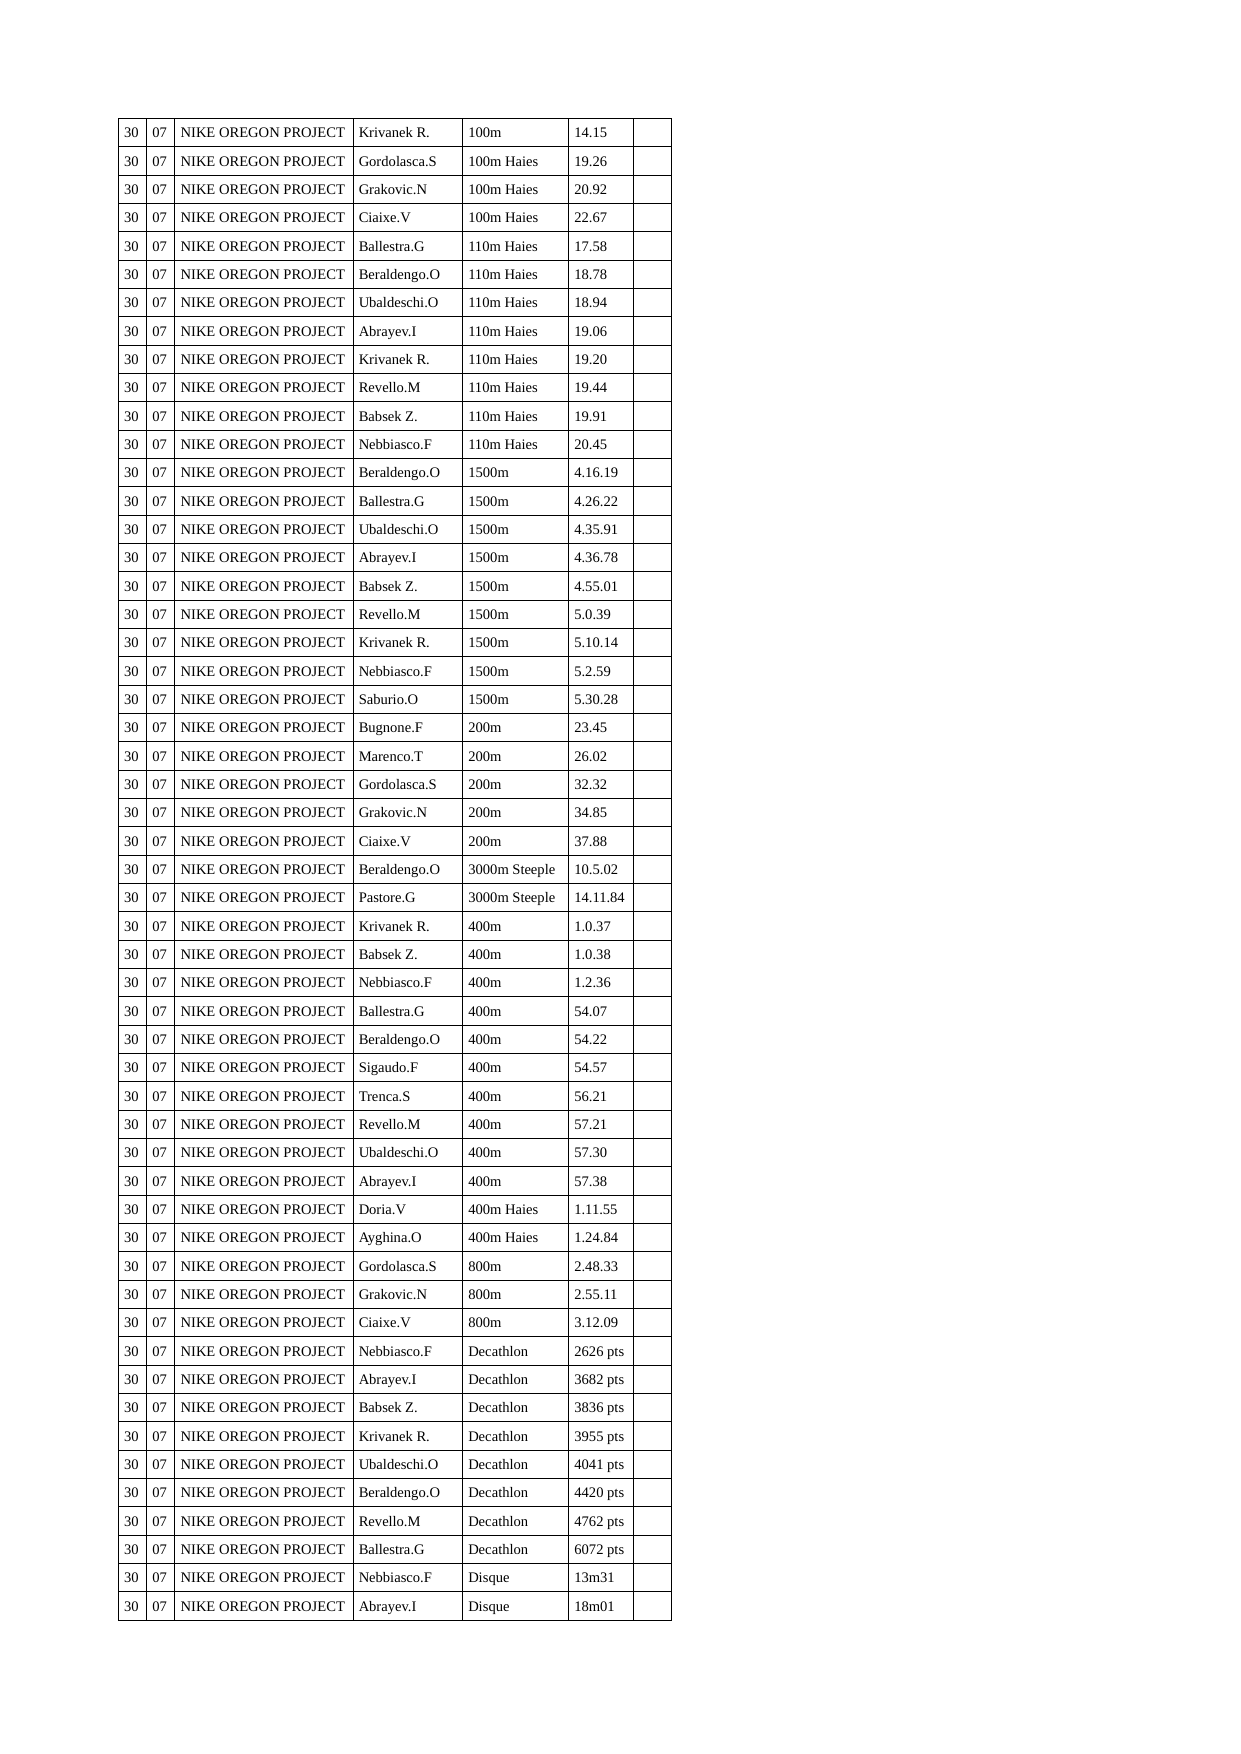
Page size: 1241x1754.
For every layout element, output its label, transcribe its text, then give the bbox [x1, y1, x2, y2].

table_cell 07 [147, 997, 174, 1025]
table_cell NIKE OREGON PROJECT [175, 1054, 353, 1081]
table_cell 5.30.28 [569, 686, 633, 713]
table_cell 200m [463, 799, 568, 826]
table_cell 30 [119, 572, 146, 600]
table_cell 07 [147, 686, 174, 713]
table_cell NIKE OREGON PROJECT [175, 374, 353, 401]
table_cell 37.88 [569, 827, 633, 855]
table_cell NIKE OREGON PROJECT [175, 941, 353, 968]
table_cell NIKE OREGON PROJECT [175, 459, 353, 486]
table_cell Ubaldeschi.O [354, 1451, 462, 1478]
table_cell 100m Haies [463, 176, 568, 203]
table_cell NIKE OREGON PROJECT [175, 431, 353, 458]
table_cell 18m01 [569, 1592, 633, 1620]
table_cell Decathlon [463, 1422, 568, 1450]
table_cell 30 [119, 969, 146, 996]
table_cell 400m [463, 969, 568, 996]
table_cell 30 [119, 629, 146, 656]
table_cell Gordolasca.S [354, 771, 462, 798]
table_cell 07 [147, 1479, 174, 1506]
table_cell NIKE OREGON PROJECT [175, 997, 353, 1025]
table_cell [634, 827, 671, 855]
table_cell [634, 771, 671, 798]
table_cell 54.22 [569, 1026, 633, 1053]
table_cell 4041 pts [569, 1451, 633, 1478]
table_cell [634, 1054, 671, 1081]
table_cell 5.10.14 [569, 629, 633, 656]
table_cell Revello.M [354, 1507, 462, 1535]
table_cell 30 [119, 1309, 146, 1336]
table_cell Revello.M [354, 601, 462, 628]
table_cell 07 [147, 289, 174, 316]
table_cell NIKE OREGON PROJECT [175, 1394, 353, 1421]
table_cell Krivanek R. [354, 346, 462, 373]
table_cell 110m Haies [463, 317, 568, 345]
table_cell 30 [119, 346, 146, 373]
table_cell NIKE OREGON PROJECT [175, 1026, 353, 1053]
table_cell 07 [147, 1281, 174, 1308]
table_cell NIKE OREGON PROJECT [175, 1422, 353, 1450]
table_cell 3682 pts [569, 1366, 633, 1393]
table_cell NIKE OREGON PROJECT [175, 289, 353, 316]
table_cell 100m [463, 119, 568, 146]
table_cell NIKE OREGON PROJECT [175, 1479, 353, 1506]
table_cell 400m [463, 1139, 568, 1166]
table_cell [634, 629, 671, 656]
table_cell [634, 1281, 671, 1308]
table_cell 07 [147, 374, 174, 401]
table_cell 1.2.36 [569, 969, 633, 996]
table_cell Decathlon [463, 1337, 568, 1365]
table_cell 1.24.84 [569, 1224, 633, 1251]
table_cell NIKE OREGON PROJECT [175, 1309, 353, 1336]
table_cell 30 [119, 1054, 146, 1081]
table_cell 30 [119, 289, 146, 316]
table_cell NIKE OREGON PROJECT [175, 1167, 353, 1195]
table_cell 30 [119, 317, 146, 345]
table_cell Krivanek R. [354, 1422, 462, 1450]
table_cell Sigaudo.F [354, 1054, 462, 1081]
table_cell 400m [463, 941, 568, 968]
table_cell 200m [463, 714, 568, 741]
table_cell Nebbiasco.F [354, 969, 462, 996]
table_cell 30 [119, 487, 146, 515]
table_cell Grakovic.N [354, 176, 462, 203]
table_cell Bugnone.F [354, 714, 462, 741]
table_cell NIKE OREGON PROJECT [175, 402, 353, 430]
table_cell 07 [147, 827, 174, 855]
table_cell 5.0.39 [569, 601, 633, 628]
table_cell 30 [119, 884, 146, 911]
table_cell Disque [463, 1564, 568, 1591]
table_cell 30 [119, 204, 146, 231]
table_cell 07 [147, 1026, 174, 1053]
table_cell NIKE OREGON PROJECT [175, 742, 353, 770]
table_cell 400m [463, 1111, 568, 1138]
table_cell 07 [147, 714, 174, 741]
table_cell 07 [147, 1309, 174, 1336]
table_cell 5.2.59 [569, 657, 633, 685]
table_cell 200m [463, 827, 568, 855]
table_cell 1500m [463, 544, 568, 571]
table_cell 07 [147, 1394, 174, 1421]
table_cell [634, 1337, 671, 1365]
table_cell 07 [147, 1507, 174, 1535]
table_cell 07 [147, 232, 174, 260]
table_cell [634, 487, 671, 515]
table_cell 07 [147, 1054, 174, 1081]
table_cell [634, 1592, 671, 1620]
table_cell [634, 261, 671, 288]
table_cell Saburio.O [354, 686, 462, 713]
table_cell [634, 742, 671, 770]
table_cell 110m Haies [463, 431, 568, 458]
table_cell 10.5.02 [569, 856, 633, 883]
table_cell 30 [119, 1564, 146, 1591]
table_cell [634, 232, 671, 260]
table_cell 4.36.78 [569, 544, 633, 571]
table_cell 30 [119, 941, 146, 968]
table_cell NIKE OREGON PROJECT [175, 346, 353, 373]
table_cell 07 [147, 1167, 174, 1195]
table_cell 30 [119, 1252, 146, 1280]
table_cell 07 [147, 601, 174, 628]
table_cell 30 [119, 1224, 146, 1251]
table_cell NIKE OREGON PROJECT [175, 1252, 353, 1280]
table_cell 4.26.22 [569, 487, 633, 515]
table_cell 30 [119, 402, 146, 430]
table_cell [634, 1082, 671, 1110]
table_cell [634, 572, 671, 600]
table_cell 07 [147, 487, 174, 515]
table_cell 4.35.91 [569, 516, 633, 543]
table_cell 07 [147, 544, 174, 571]
table_cell [634, 289, 671, 316]
table_cell 30 [119, 431, 146, 458]
table_cell 200m [463, 742, 568, 770]
table_cell 07 [147, 176, 174, 203]
table_cell NIKE OREGON PROJECT [175, 969, 353, 996]
table_cell 07 [147, 912, 174, 940]
table_cell [634, 119, 671, 146]
table_cell 1500m [463, 572, 568, 600]
table_cell 07 [147, 1252, 174, 1280]
table_cell [634, 1507, 671, 1535]
table_cell 07 [147, 204, 174, 231]
table_cell [634, 884, 671, 911]
table_cell 07 [147, 1592, 174, 1620]
table_cell [634, 431, 671, 458]
table_cell NIKE OREGON PROJECT [175, 884, 353, 911]
table_cell Gordolasca.S [354, 147, 462, 175]
table_cell 800m [463, 1309, 568, 1336]
table_cell [634, 941, 671, 968]
table_cell 19.20 [569, 346, 633, 373]
table_cell Trenca.S [354, 1082, 462, 1110]
table_cell 14.15 [569, 119, 633, 146]
table_cell [634, 601, 671, 628]
table_cell 400m [463, 1082, 568, 1110]
table_cell 30 [119, 232, 146, 260]
table_cell 30 [119, 459, 146, 486]
table_cell NIKE OREGON PROJECT [175, 119, 353, 146]
table_cell [634, 1111, 671, 1138]
table_cell NIKE OREGON PROJECT [175, 827, 353, 855]
table_cell Ciaixe.V [354, 1309, 462, 1336]
table_cell 400m [463, 997, 568, 1025]
table_cell Krivanek R. [354, 912, 462, 940]
table_cell 30 [119, 1167, 146, 1195]
table_cell Nebbiasco.F [354, 1564, 462, 1591]
table_cell [634, 657, 671, 685]
table_cell 110m Haies [463, 289, 568, 316]
table_cell 30 [119, 742, 146, 770]
table_cell NIKE OREGON PROJECT [175, 771, 353, 798]
table_cell NIKE OREGON PROJECT [175, 487, 353, 515]
table_cell 07 [147, 799, 174, 826]
table_cell Disque [463, 1592, 568, 1620]
table_cell Grakovic.N [354, 799, 462, 826]
table_cell 56.21 [569, 1082, 633, 1110]
table_cell 1500m [463, 516, 568, 543]
table_cell 19.44 [569, 374, 633, 401]
table_cell 30 [119, 1479, 146, 1506]
table_cell NIKE OREGON PROJECT [175, 1139, 353, 1166]
table_cell NIKE OREGON PROJECT [175, 572, 353, 600]
table_cell [634, 969, 671, 996]
table_cell 1500m [463, 629, 568, 656]
table_cell Ciaixe.V [354, 204, 462, 231]
table_cell 30 [119, 147, 146, 175]
table_cell Grakovic.N [354, 1281, 462, 1308]
table_cell NIKE OREGON PROJECT [175, 1082, 353, 1110]
table_cell 54.57 [569, 1054, 633, 1081]
table_cell Beraldengo.O [354, 1026, 462, 1053]
table_cell 07 [147, 119, 174, 146]
table_cell 30 [119, 912, 146, 940]
table_cell 07 [147, 1082, 174, 1110]
table_cell 30 [119, 176, 146, 203]
table_cell [634, 346, 671, 373]
table_cell 14.11.84 [569, 884, 633, 911]
table_cell NIKE OREGON PROJECT [175, 1592, 353, 1620]
table_cell 110m Haies [463, 232, 568, 260]
table_cell 07 [147, 147, 174, 175]
table_cell 13m31 [569, 1564, 633, 1591]
table_cell [634, 1451, 671, 1478]
table_cell 30 [119, 856, 146, 883]
table_cell 30 [119, 1139, 146, 1166]
table_cell 07 [147, 1337, 174, 1365]
table_cell Babsek Z. [354, 941, 462, 968]
table_cell 07 [147, 431, 174, 458]
table_cell Babsek Z. [354, 402, 462, 430]
table_cell NIKE OREGON PROJECT [175, 912, 353, 940]
table_cell 07 [147, 1111, 174, 1138]
table_cell Decathlon [463, 1366, 568, 1393]
table_cell 2626 pts [569, 1337, 633, 1365]
table_cell [634, 714, 671, 741]
table_cell 07 [147, 1536, 174, 1563]
table_cell 100m Haies [463, 204, 568, 231]
table_cell 800m [463, 1252, 568, 1280]
table_cell Ballestra.G [354, 1536, 462, 1563]
table_cell 4.16.19 [569, 459, 633, 486]
table_cell NIKE OREGON PROJECT [175, 1507, 353, 1535]
table_cell [634, 799, 671, 826]
table_cell [634, 1394, 671, 1421]
table_cell 400m [463, 1167, 568, 1195]
table_cell 30 [119, 1082, 146, 1110]
table_cell 07 [147, 1224, 174, 1251]
table_cell Abrayev.I [354, 1167, 462, 1195]
table_cell 1500m [463, 459, 568, 486]
table_cell NIKE OREGON PROJECT [175, 1451, 353, 1478]
table_cell 30 [119, 1281, 146, 1308]
table_cell 30 [119, 686, 146, 713]
table_cell NIKE OREGON PROJECT [175, 1366, 353, 1393]
table_cell 6072 pts [569, 1536, 633, 1563]
table_cell [634, 856, 671, 883]
table_cell 18.78 [569, 261, 633, 288]
table_cell [634, 147, 671, 175]
table_cell Ubaldeschi.O [354, 289, 462, 316]
table_cell Krivanek R. [354, 119, 462, 146]
table_cell 30 [119, 261, 146, 288]
table_cell 3955 pts [569, 1422, 633, 1450]
table_cell 400m [463, 912, 568, 940]
table_cell 57.30 [569, 1139, 633, 1166]
table_cell [634, 1479, 671, 1506]
table_cell Decathlon [463, 1394, 568, 1421]
table_cell 07 [147, 261, 174, 288]
table_cell 57.21 [569, 1111, 633, 1138]
table_cell 22.67 [569, 204, 633, 231]
table_cell 4420 pts [569, 1479, 633, 1506]
table_cell [634, 544, 671, 571]
table_cell NIKE OREGON PROJECT [175, 147, 353, 175]
table_cell 07 [147, 516, 174, 543]
table_cell 17.58 [569, 232, 633, 260]
table_cell 07 [147, 884, 174, 911]
table_cell 30 [119, 1507, 146, 1535]
table_cell 30 [119, 544, 146, 571]
table_cell Ciaixe.V [354, 827, 462, 855]
table_cell 26.02 [569, 742, 633, 770]
table_cell NIKE OREGON PROJECT [175, 1281, 353, 1308]
table_cell 57.38 [569, 1167, 633, 1195]
table_cell 30 [119, 1026, 146, 1053]
table_cell 07 [147, 969, 174, 996]
table_cell 07 [147, 771, 174, 798]
table_cell Abrayev.I [354, 1592, 462, 1620]
table_cell 07 [147, 742, 174, 770]
table_cell 30 [119, 1366, 146, 1393]
table_cell 110m Haies [463, 402, 568, 430]
table_cell Doria.V [354, 1196, 462, 1223]
table_cell Abrayev.I [354, 317, 462, 345]
table_cell NIKE OREGON PROJECT [175, 1224, 353, 1251]
table_cell [634, 459, 671, 486]
table_cell 07 [147, 1564, 174, 1591]
table_cell Babsek Z. [354, 1394, 462, 1421]
table_cell 07 [147, 317, 174, 345]
table_cell 2.55.11 [569, 1281, 633, 1308]
table_cell 3836 pts [569, 1394, 633, 1421]
table_cell 07 [147, 346, 174, 373]
table_cell 07 [147, 856, 174, 883]
table_cell Revello.M [354, 374, 462, 401]
table_cell NIKE OREGON PROJECT [175, 544, 353, 571]
table_cell 30 [119, 374, 146, 401]
table_cell Nebbiasco.F [354, 657, 462, 685]
table_cell 07 [147, 572, 174, 600]
table_cell 20.45 [569, 431, 633, 458]
table_cell 30 [119, 1592, 146, 1620]
table_cell 100m Haies [463, 147, 568, 175]
table_cell 30 [119, 799, 146, 826]
table_cell Decathlon [463, 1507, 568, 1535]
table_cell Ubaldeschi.O [354, 516, 462, 543]
table_cell 19.91 [569, 402, 633, 430]
table_cell 30 [119, 771, 146, 798]
table_cell NIKE OREGON PROJECT [175, 176, 353, 203]
table_cell 19.06 [569, 317, 633, 345]
table_cell NIKE OREGON PROJECT [175, 204, 353, 231]
table_cell 400m [463, 1026, 568, 1053]
table_cell 1500m [463, 487, 568, 515]
table_cell NIKE OREGON PROJECT [175, 629, 353, 656]
table_cell 30 [119, 997, 146, 1025]
table_cell 07 [147, 402, 174, 430]
table_cell 110m Haies [463, 261, 568, 288]
table_cell NIKE OREGON PROJECT [175, 799, 353, 826]
table_cell 30 [119, 657, 146, 685]
table_cell 4762 pts [569, 1507, 633, 1535]
table_cell NIKE OREGON PROJECT [175, 1337, 353, 1365]
table_cell 400m Haies [463, 1224, 568, 1251]
table_cell Gordolasca.S [354, 1252, 462, 1280]
table_cell 07 [147, 1422, 174, 1450]
table_cell 23.45 [569, 714, 633, 741]
table_cell 400m Haies [463, 1196, 568, 1223]
table_cell 110m Haies [463, 374, 568, 401]
table_cell 07 [147, 1139, 174, 1166]
table_cell NIKE OREGON PROJECT [175, 1536, 353, 1563]
table_cell NIKE OREGON PROJECT [175, 261, 353, 288]
table_cell 30 [119, 1394, 146, 1421]
table_cell NIKE OREGON PROJECT [175, 1564, 353, 1591]
table_cell [634, 912, 671, 940]
table_cell NIKE OREGON PROJECT [175, 714, 353, 741]
table_cell Beraldengo.O [354, 261, 462, 288]
table_cell Beraldengo.O [354, 856, 462, 883]
table_cell [634, 1536, 671, 1563]
table_cell Ayghina.O [354, 1224, 462, 1251]
table_cell 30 [119, 119, 146, 146]
table_cell 07 [147, 657, 174, 685]
table_cell [634, 1224, 671, 1251]
table_cell NIKE OREGON PROJECT [175, 516, 353, 543]
table_cell Decathlon [463, 1536, 568, 1563]
table_cell 800m [463, 1281, 568, 1308]
table_cell Babsek Z. [354, 572, 462, 600]
table_cell NIKE OREGON PROJECT [175, 1196, 353, 1223]
table_cell [634, 1139, 671, 1166]
table_cell [634, 516, 671, 543]
table_cell 07 [147, 1196, 174, 1223]
table_cell [634, 1196, 671, 1223]
table_cell 30 [119, 1196, 146, 1223]
table_cell 18.94 [569, 289, 633, 316]
table_cell [634, 1167, 671, 1195]
table_cell Abrayev.I [354, 544, 462, 571]
table_cell 07 [147, 629, 174, 656]
table_cell Pastore.G [354, 884, 462, 911]
table_cell [634, 686, 671, 713]
table_cell NIKE OREGON PROJECT [175, 232, 353, 260]
table_cell 2.48.33 [569, 1252, 633, 1280]
table_cell 30 [119, 1111, 146, 1138]
table_cell 30 [119, 601, 146, 628]
table_cell 3000m Steeple [463, 856, 568, 883]
table_cell 30 [119, 1536, 146, 1563]
table_cell [634, 1366, 671, 1393]
table_cell 400m [463, 1054, 568, 1081]
table_cell [634, 204, 671, 231]
table_cell 32.32 [569, 771, 633, 798]
table_cell NIKE OREGON PROJECT [175, 657, 353, 685]
table_cell [634, 1309, 671, 1336]
table_cell 30 [119, 827, 146, 855]
table_cell 54.07 [569, 997, 633, 1025]
table_cell Ballestra.G [354, 997, 462, 1025]
table_cell 30 [119, 714, 146, 741]
table_cell NIKE OREGON PROJECT [175, 317, 353, 345]
table_cell 110m Haies [463, 346, 568, 373]
table_cell 200m [463, 771, 568, 798]
table_cell 30 [119, 516, 146, 543]
table_cell Beraldengo.O [354, 459, 462, 486]
table_cell NIKE OREGON PROJECT [175, 856, 353, 883]
table_cell 1500m [463, 601, 568, 628]
table_cell NIKE OREGON PROJECT [175, 601, 353, 628]
table_cell Beraldengo.O [354, 1479, 462, 1506]
table_cell 34.85 [569, 799, 633, 826]
table_cell [634, 997, 671, 1025]
table_cell Revello.M [354, 1111, 462, 1138]
table_cell Marenco.T [354, 742, 462, 770]
table_cell 1500m [463, 657, 568, 685]
table_cell [634, 1422, 671, 1450]
table_cell 1.0.38 [569, 941, 633, 968]
table_cell 1.0.37 [569, 912, 633, 940]
table_cell [634, 402, 671, 430]
table_cell 30 [119, 1337, 146, 1365]
table_cell [634, 1026, 671, 1053]
table_cell 4.55.01 [569, 572, 633, 600]
table_cell Krivanek R. [354, 629, 462, 656]
table_cell NIKE OREGON PROJECT [175, 1111, 353, 1138]
table_cell Ballestra.G [354, 232, 462, 260]
table_cell [634, 176, 671, 203]
table_cell 30 [119, 1422, 146, 1450]
table_cell Abrayev.I [354, 1366, 462, 1393]
table_cell Nebbiasco.F [354, 431, 462, 458]
table_cell [634, 1252, 671, 1280]
table_cell [634, 1564, 671, 1591]
table_cell [634, 374, 671, 401]
table_cell [634, 317, 671, 345]
table_cell Ballestra.G [354, 487, 462, 515]
table_cell 3000m Steeple [463, 884, 568, 911]
table_cell 07 [147, 1451, 174, 1478]
table_cell 1500m [463, 686, 568, 713]
table_cell 19.26 [569, 147, 633, 175]
table_cell 20.92 [569, 176, 633, 203]
table_cell 3.12.09 [569, 1309, 633, 1336]
table_cell Decathlon [463, 1479, 568, 1506]
table_cell Ubaldeschi.O [354, 1139, 462, 1166]
table_cell 30 [119, 1451, 146, 1478]
table_cell 1.11.55 [569, 1196, 633, 1223]
table_cell 07 [147, 1366, 174, 1393]
table_cell Nebbiasco.F [354, 1337, 462, 1365]
table_cell Decathlon [463, 1451, 568, 1478]
table_cell NIKE OREGON PROJECT [175, 686, 353, 713]
table_cell 07 [147, 459, 174, 486]
table_cell 07 [147, 941, 174, 968]
